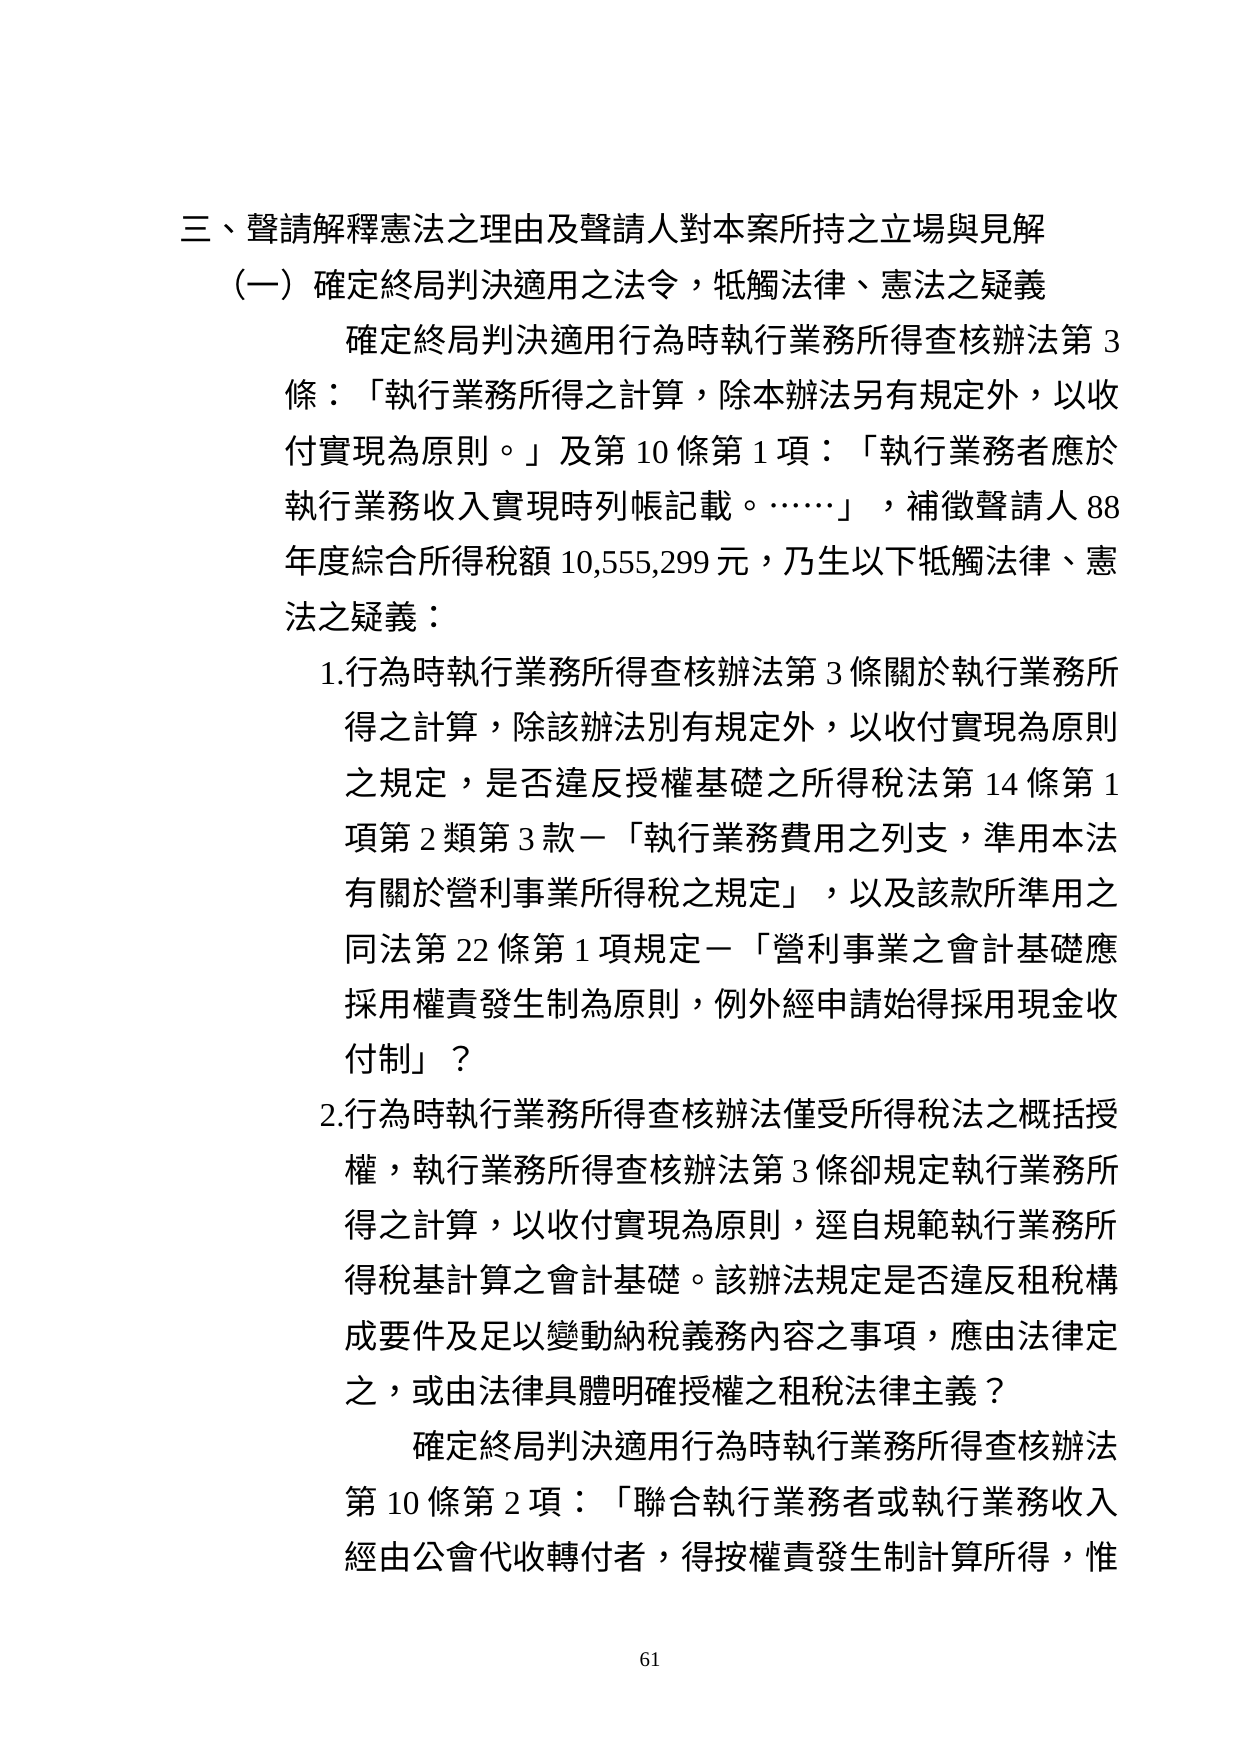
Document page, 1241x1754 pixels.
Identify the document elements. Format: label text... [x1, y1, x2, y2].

text 確定終局判決適用行為時執行業務所得查核辦法第10條第2項：「聯合執行業務者或執行業務收入經由公會代收轉付者，得按權責發生制計算所得，惟 [344, 1414, 1120, 1581]
text 2.行為時執行業務所得查核辦法僅受所得稅法之概括授權，執行業務所得查核辦法第3條卻規定執行業務所得之計算，以收付實現為原則，逕自規範執行業務所得稅基計算之會計基礎。該辦法規定是否違反租稅構成要件及足以變動納稅義務內容之事項，應由法律定之，或由法律具體明確授權之租稅法律主義？ [319, 1083, 1120, 1414]
text （一）確定終局判決適用之法令，牴觸法律、憲法之疑義 [213, 253, 1120, 308]
text 確定終局判決適用行為時執行業務所得查核辦法第3條：「執行業務所得之計算，除本辦法另有規定外，以收付實現為原則。」及第10條第1項：「執行業務者應於執行業務收入實現時列帳記載。……」，補徵聲請人88年度綜合所得稅額10,555,299元，乃生以下牴觸法律、憲法之疑義： [284, 308, 1120, 640]
text 1.行為時執行業務所得查核辦法第3條關於執行業務所得之計算，除該辦法別有規定外，以收付實現為原則之規定，是否違反授權基礎之所得稅法第14條第1項第2類第3款－「執行業務費用之列支，準用本法有關於營利事業所得稅之規定」，以及該款所準用之同法第22條第1項規定－「營利事業之會計基礎應採用權責發生制為原則，例外經申請始得採用現金收付制」？ [319, 640, 1120, 1083]
text 三、聲請解釋憲法之理由及聲請人對本案所持之立場與見解 [179, 198, 1120, 253]
